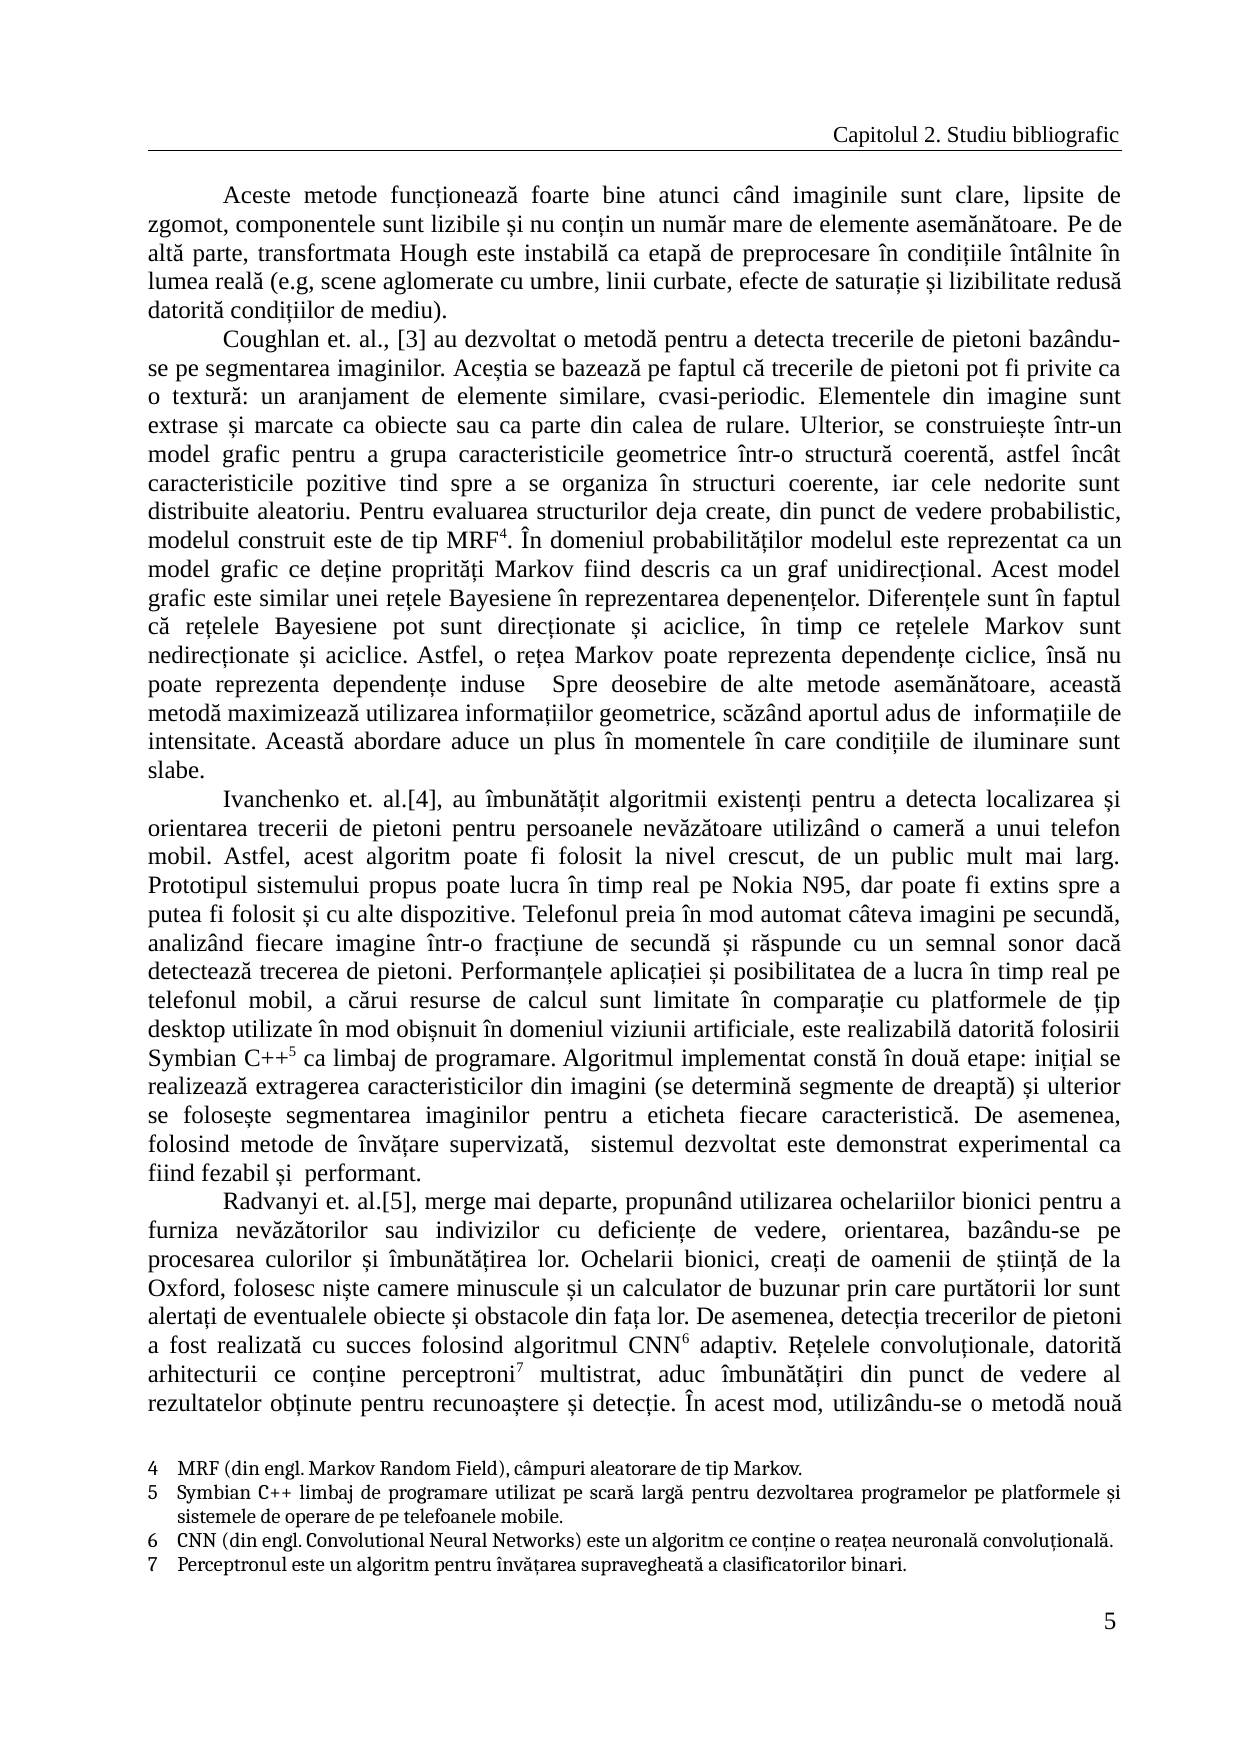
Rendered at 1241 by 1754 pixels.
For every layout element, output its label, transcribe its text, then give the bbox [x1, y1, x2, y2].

text MRF (din engl. Markov Random Field), câmpuri aleatorare de tip Markov. [148, 1457, 1122, 1481]
text Symbian C++ limbaj de programare utilizat pe scară largă pentru dezvoltarea programelor pe platformele și sistemele de operare de pe telefoanele mobile. [148, 1481, 1122, 1529]
text Coughlan et. al., [3] au dezvoltat o metodă pentru a detecta trecerile de pietoni bazându-se pe segmentarea imaginilor. Aceștia se bazează pe faptul că trecerile de pietoni pot fi privite ca o textură: un aranjament de elemente similare, cvasi-periodic. Elementele din imagine sunt extrase și marcate ca obiecte sau ca parte din calea de rulare. Ulterior, se construiește într-un model grafic pentru a grupa caracteristicile geometrice într-o structură coerentă, astfel încât caracteristicile pozitive tind spre a se organiza în structuri coerente, iar cele nedorite sunt distribuite aleatoriu. Pentru evaluarea structurilor deja create, din punct de vedere probabilistic, modelul construit este de tip MRF. În domeniul probabilităților modelul este reprezentat ca un model grafic ce deține proprități Markov fiind descris ca un graf unidirecțional. Acest model grafic este similar unei rețele Bayesiene în reprezentarea depenențelor. Diferențele sunt în faptul că rețelele Bayesiene pot sunt direcționate și aciclice, în timp ce rețelele Markov sunt nedirecționate și aciclice. Astfel, o rețea Markov poate reprezenta dependențe ciclice, însă nu poate reprezenta dependențe induse Spre deosebire de alte metode asemănătoare, această metodă maximizează utilizarea informațiilor geometrice, scăzând aportul adus de informațiile de intensitate. Această abordare aduce un plus în momentele în care condițiile de iluminare sunt slabe. [148, 324, 1122, 784]
text Ivanchenko et. al.[4], au îmbunătățit algoritmii existenți pentru a detecta localizarea și orientarea trecerii de pietoni pentru persoanele nevăzătoare utilizând o cameră a unui telefon mobil. Astfel, acest algoritm poate fi folosit la nivel crescut, de un public mult mai larg. Prototipul sistemului propus poate lucra în timp real pe Nokia N95, dar poate fi extins spre a putea fi folosit și cu alte dispozitive. Telefonul preia în mod automat câteva imagini pe secundă, analizând fiecare imagine într-o fracțiune de secundă și răspunde cu un semnal sonor dacă detectează trecerea de pietoni. Performanțele aplicației și posibilitatea de a lucra în timp real pe telefonul mobil, a cărui resurse de calcul sunt limitate în comparație cu platformele de țip desktop utilizate în mod obișnuit în domeniul viziunii artificiale, este realizabilă datorită folosirii Symbian C++ ca limbaj de programare. Algoritmul implementat constă în două etape: inițial se realizează extragerea caracteristicilor din imagini (se determină segmente de dreaptă) și ulterior se folosește segmentarea imaginilor pentru a eticheta fiecare caracteristică. De asemenea, folosind metode de învățare supervizată, sistemul dezvoltat este demonstrat experimental ca fiind fezabil și performant. [148, 784, 1122, 1186]
text Perceptronul este un algoritm pentru învățarea supravegheată a clasificatorilor binari. [148, 1553, 1122, 1577]
text Aceste metode funcționează foarte bine atunci când imaginile sunt clare, lipsite de zgomot, componentele sunt lizibile și nu conțin un număr mare de elemente asemănătoare. Pe de altă parte, transfortmata Hough este instabilă ca etapă de preprocesare în condițiile întâlnite în lumea reală (e.g, scene aglomerate cu umbre, linii curbate, efecte de saturație și lizibilitate redusă datorită condițiilor de mediu). [148, 180, 1122, 324]
text CNN (din engl. Convolutional Neural Networks) este un algoritm ce conține o reațea neuronală convoluțională. [148, 1529, 1122, 1553]
text Radvanyi et. al.[5], merge mai departe, propunând utilizarea ochelariilor bionici pentru a furniza nevăzătorilor sau indivizilor cu deficiențe de vedere, orientarea, bazându-se pe procesarea culorilor și îmbunătățirea lor. Ochelarii bionici, creați de oamenii de știință de la Oxford, folosesc niște camere minuscule și un calculator de buzunar prin care purtătorii lor sunt alertați de eventualele obiecte și obstacole din fața lor. De asemenea, detecția trecerilor de pietoni a fost realizată cu succes folosind algoritmul CNN adaptiv. Rețelele convoluționale, datorită arhitecturii ce conține perceptroni multistrat, aduc îmbunătățiri din punct de vedere al rezultatelor obținute pentru recunoaștere și detecție. În acest mod, utilizându-se o metodă nouă [148, 1186, 1122, 1416]
